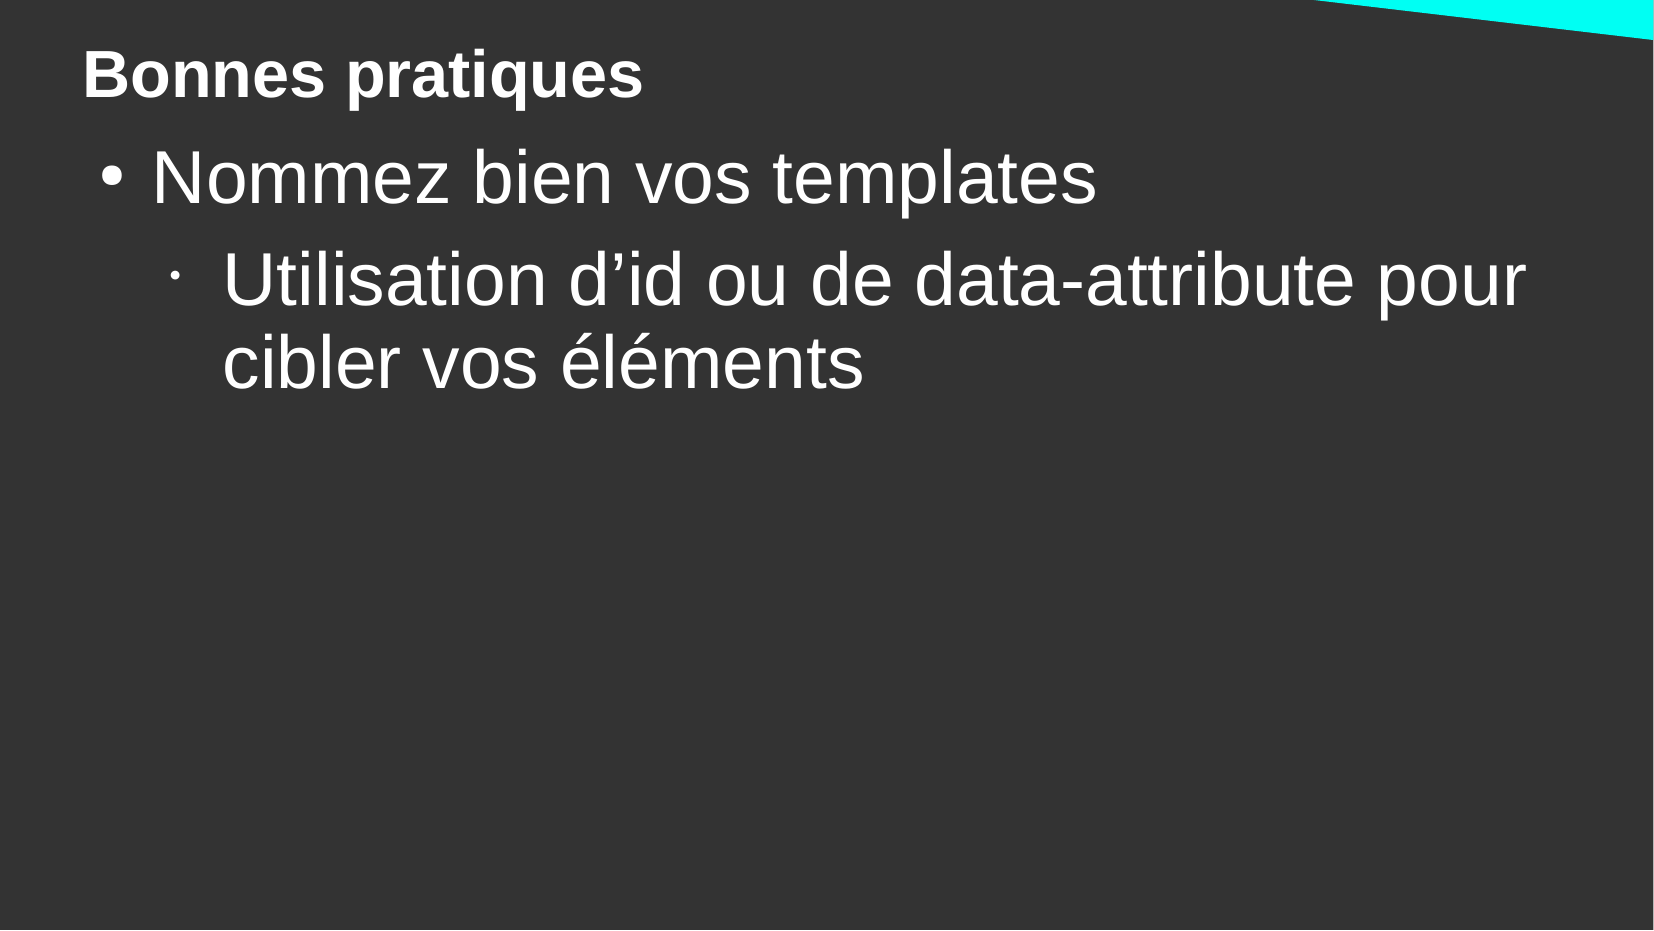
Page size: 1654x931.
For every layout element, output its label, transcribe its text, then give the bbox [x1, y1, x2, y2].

text_box [1313, 0, 1654, 41]
title Bonnes pratiques [82, 37, 1571, 112]
list Nommez bien vos templates Utilisation d’id ou de data-attribute pour cibler vos éléments [80, 135, 1619, 780]
